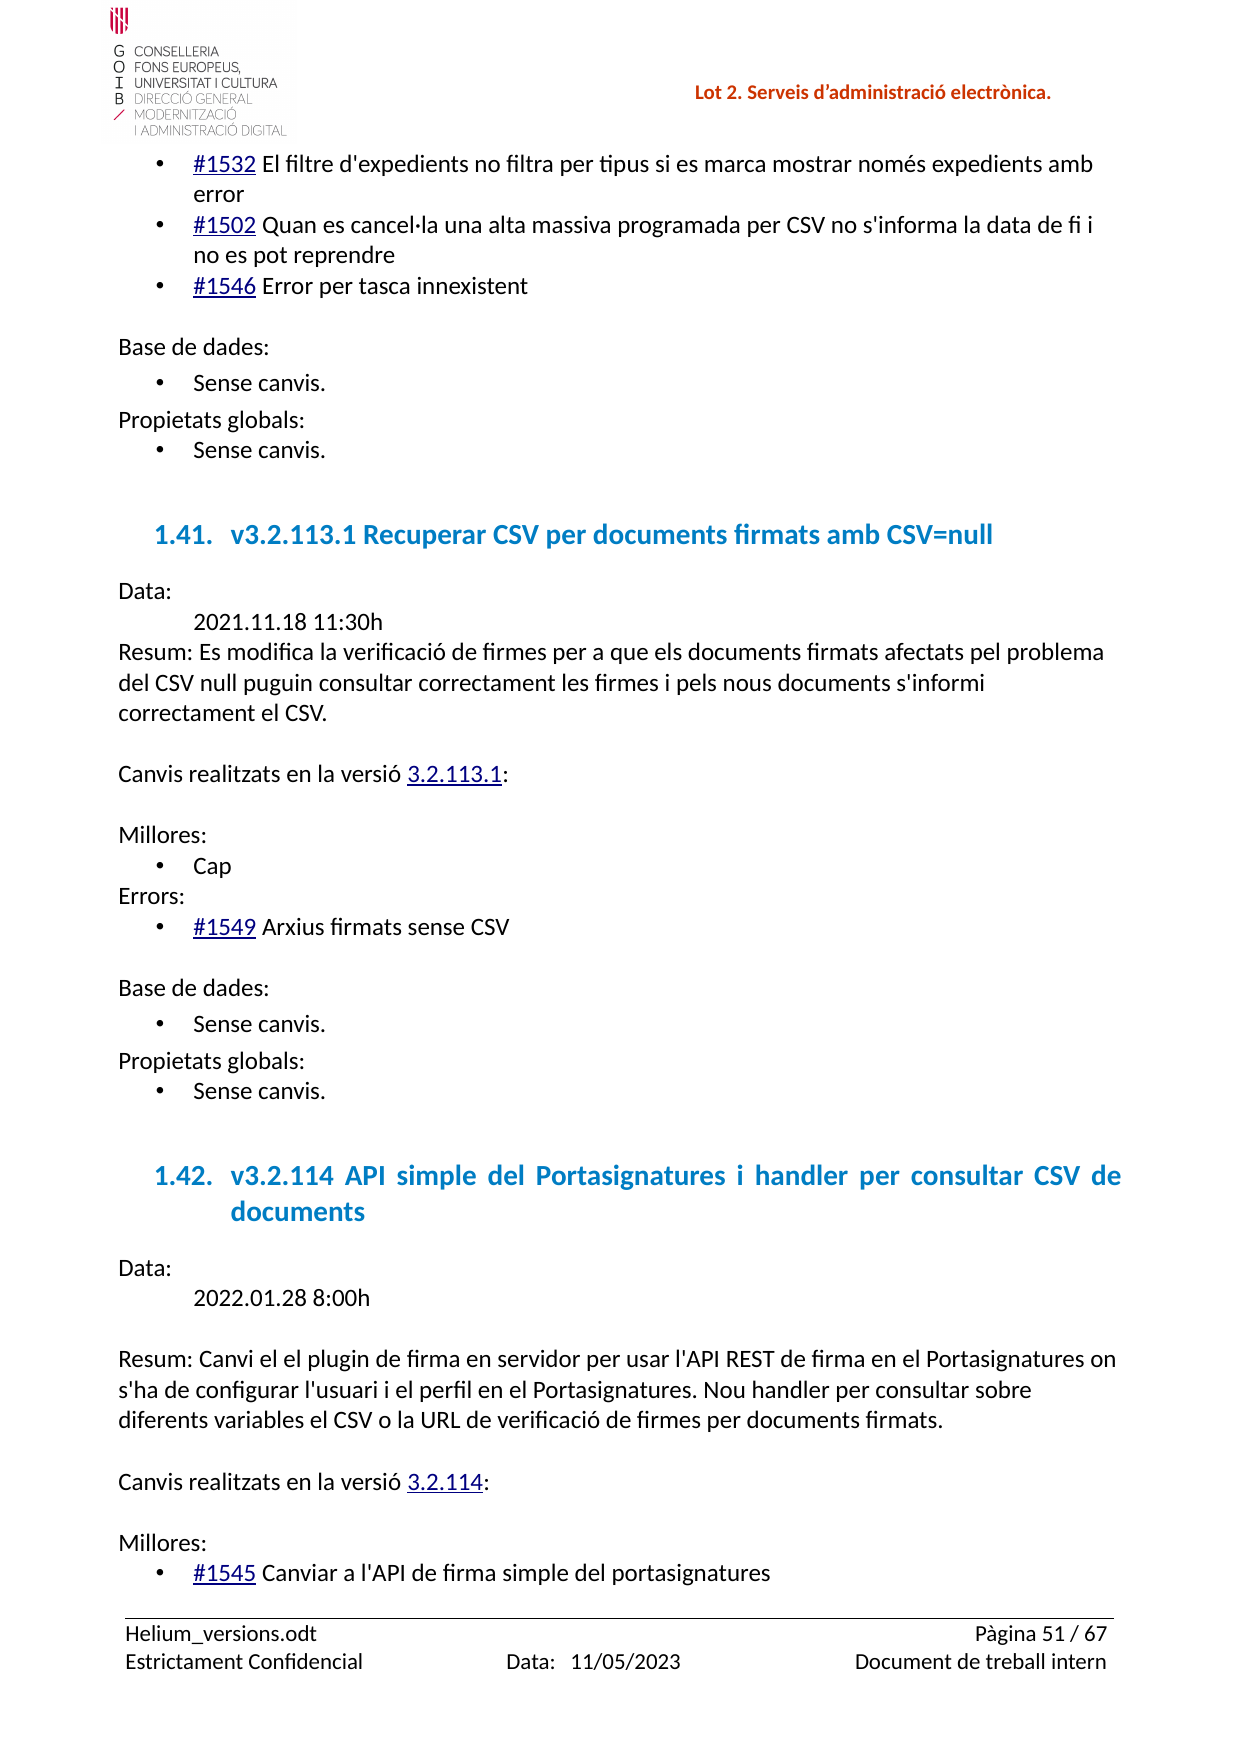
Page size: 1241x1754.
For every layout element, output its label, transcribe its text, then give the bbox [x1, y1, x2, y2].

text Propietats globals: [118, 1045, 1122, 1075]
list Sense canvis. [156, 1075, 1122, 1106]
text Resum: Es modifica la verificació de firmes per a que els documents firmats afectats pel problema del CSV null puguin consultar correctament les firmes i pels nous documents s'informi correctament el CSV. [118, 636, 1122, 728]
text Errors: [118, 880, 1122, 911]
list #1532 El filtre d'expedients no filtra per tipus si es marca mostrar només expedients amb error [156, 148, 1122, 209]
list #1545 Canviar a l'API de firma simple del portasignatures [156, 1557, 1122, 1588]
text 2022.01.28 8:00h [118, 1282, 1122, 1313]
text Base de dades: [118, 331, 1122, 361]
text Millores: [118, 819, 1122, 850]
list #1549 Arxius firmats sense CSV [156, 911, 1122, 941]
text Canvis realitzats en la versió 3.2.113.1: [118, 758, 1122, 789]
text 2021.11.18 11:30h [118, 606, 1122, 636]
list Sense canvis. [156, 434, 1122, 465]
text Resum: Canvi el el plugin de firma en servidor per usar l'API REST de firma en el Portasignatures on s'ha de configurar l'usuari i el perfil en el Portasignatures. Nou handler per consultar sobre diferents variables el CSV o la URL de verificació de firmes per documents firmats. [118, 1343, 1122, 1435]
picture [100, 0, 297, 144]
text Canvis realitzats en la versió 3.2.114: [118, 1466, 1122, 1496]
subtitle v3.2.114 API simple del Portasignatures i handler per consultar CSV de documents [153, 1157, 1122, 1228]
text Millores: [118, 1527, 1122, 1557]
list Sense canvis. [156, 1008, 1122, 1039]
list #1502 Quan es cancel·la una alta massiva programada per CSV no s'informa la data de fi i no es pot reprendre [156, 209, 1122, 270]
text Base de dades: [118, 972, 1122, 1002]
subtitle v3.2.113.1 Recuperar CSV per documents firmats amb CSV=null [153, 516, 1122, 552]
list Sense canvis. [156, 367, 1122, 398]
text Propietats globals: [118, 404, 1122, 434]
text Data: [118, 575, 1122, 606]
text Data: [118, 1252, 1122, 1282]
list Cap [156, 850, 1122, 880]
list #1546 Error per tasca innexistent [156, 270, 1122, 300]
